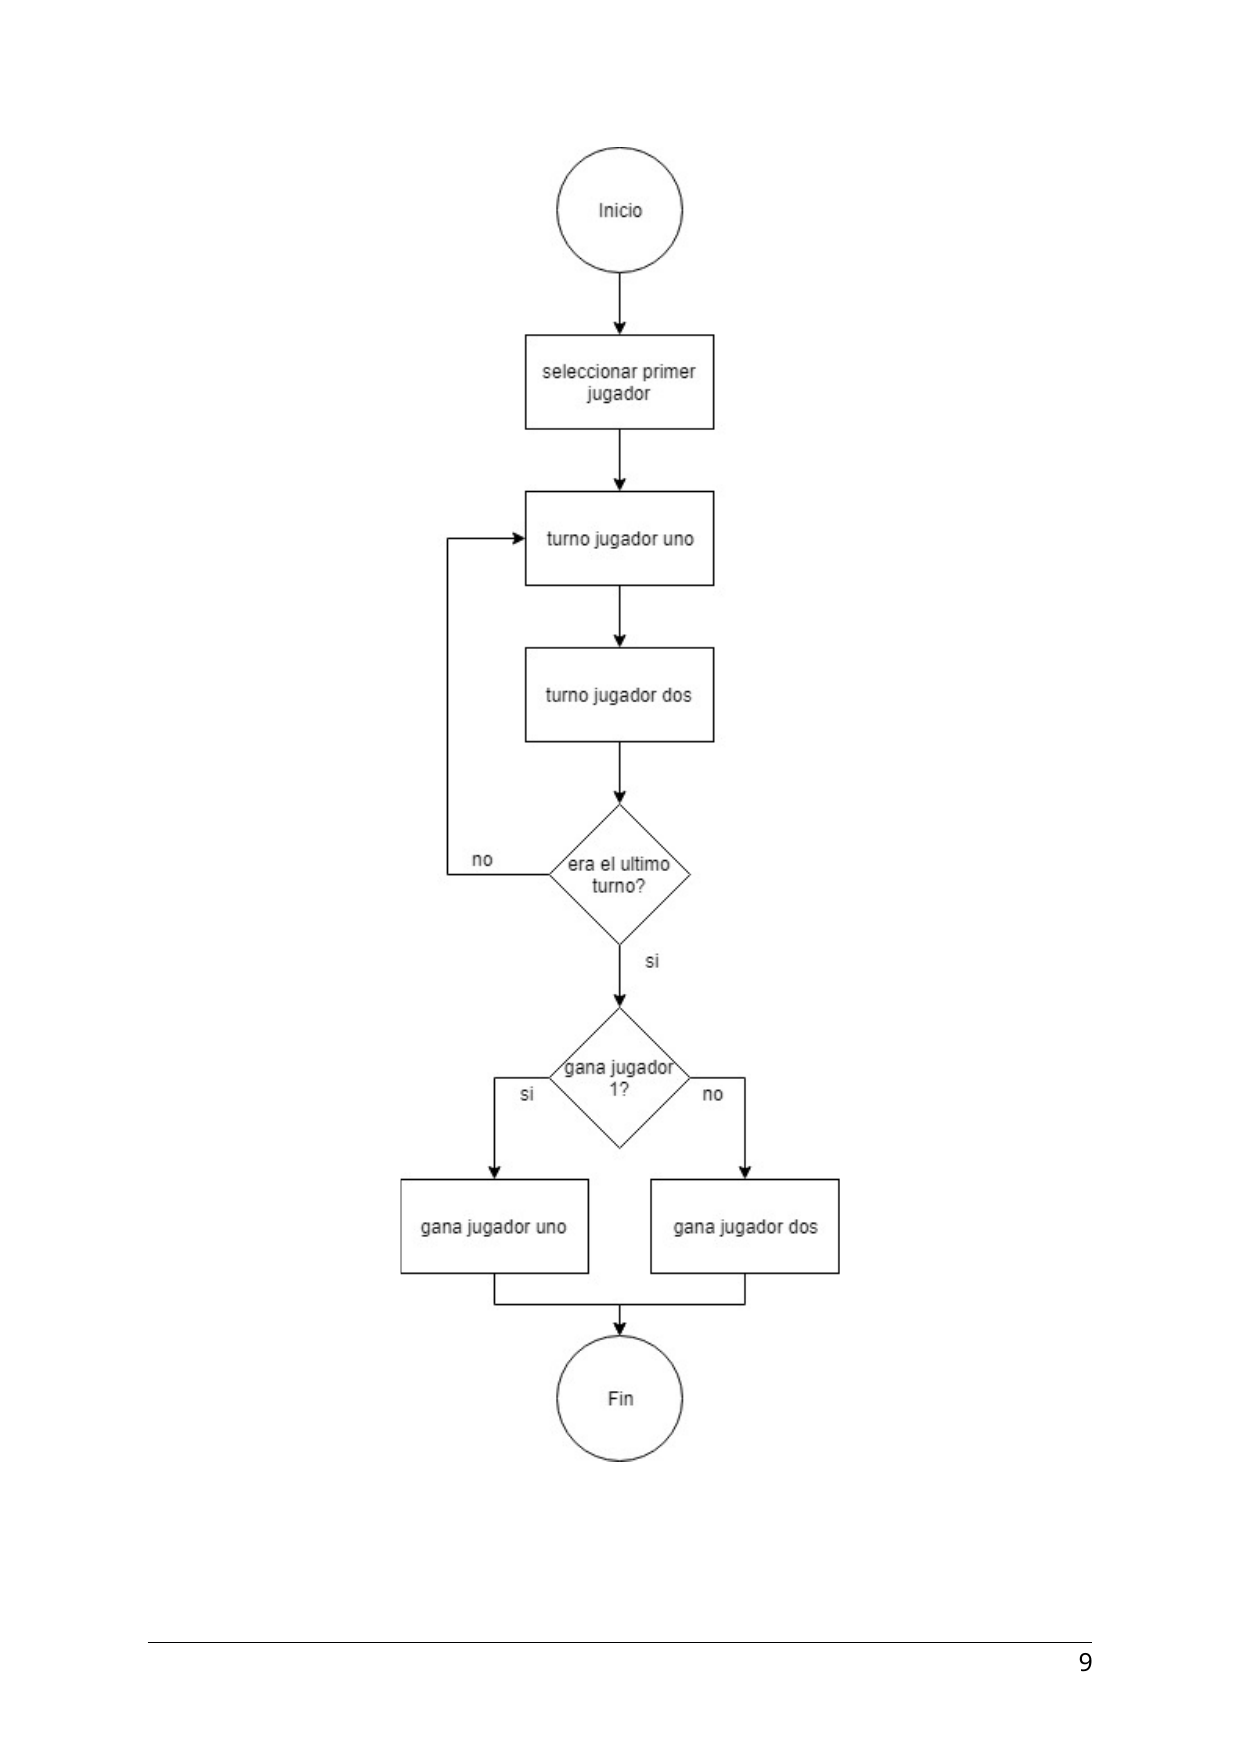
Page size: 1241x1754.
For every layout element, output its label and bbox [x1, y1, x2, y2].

picture [400, 147, 840, 1462]
